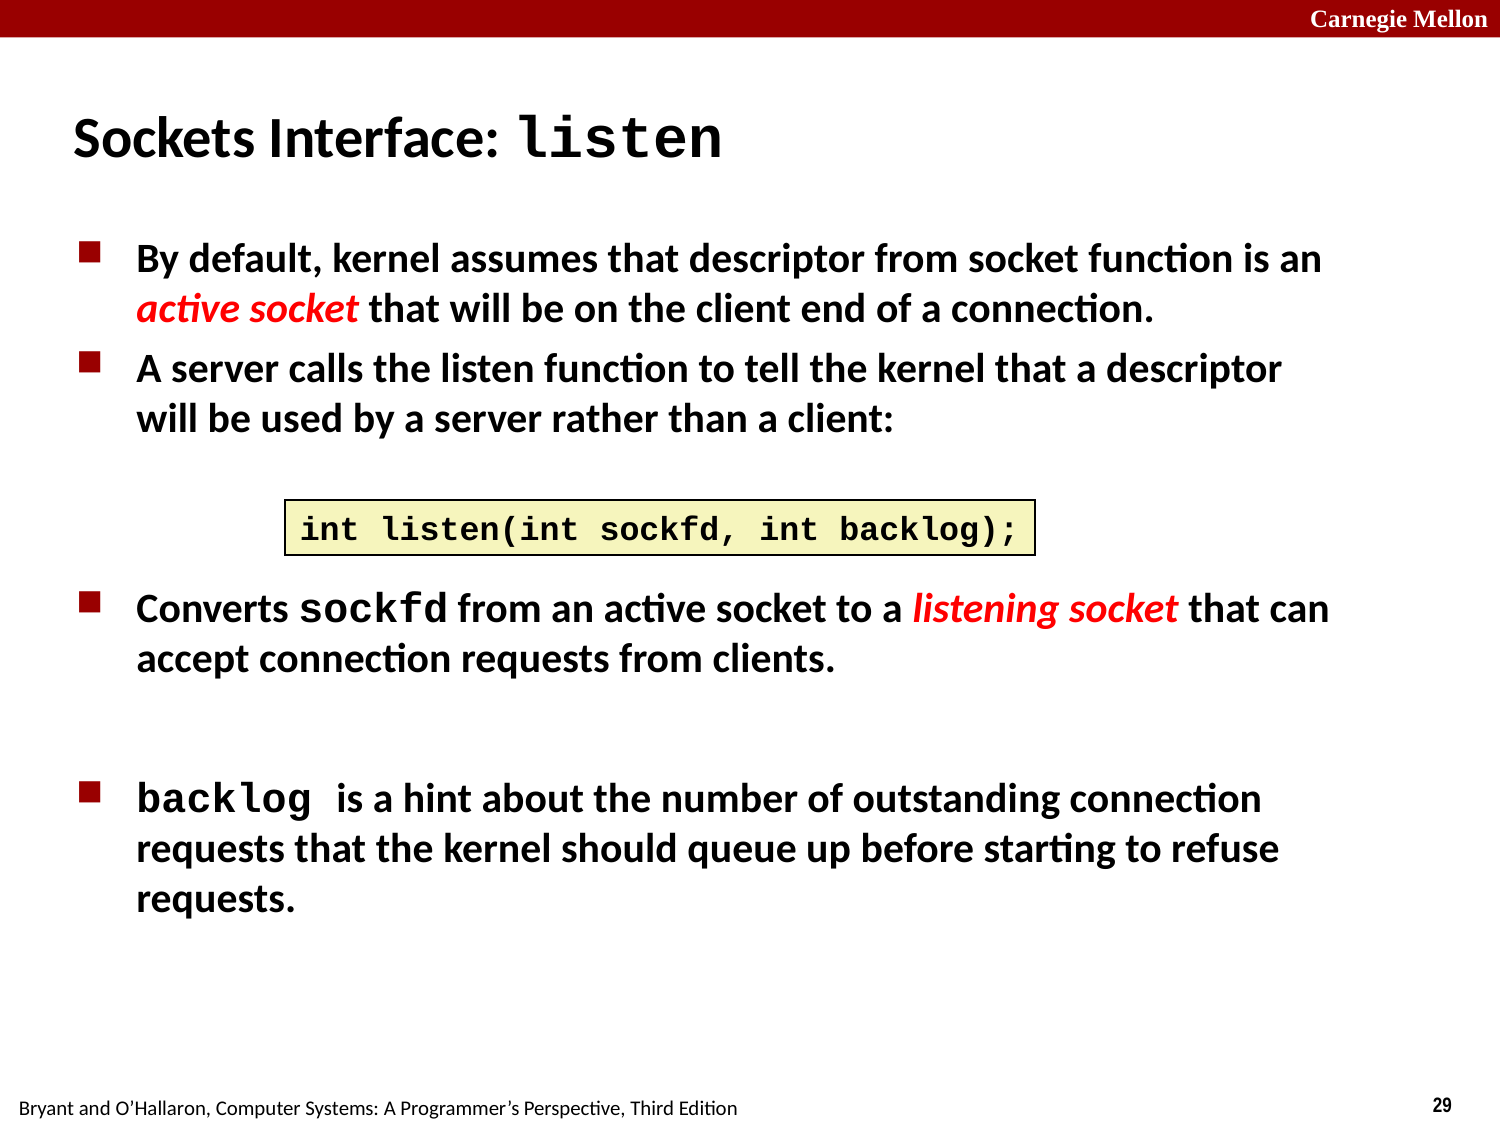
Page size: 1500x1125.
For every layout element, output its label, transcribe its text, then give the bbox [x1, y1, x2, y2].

text_box int listen(int sockfd, int backlog); [284, 500, 1035, 555]
list By default, kernel assumes that descriptor from socket function is an active socket that will be on the client end of a connection. A server calls the listen function to tell the kernel that a descriptor will be used by a server rather than a client: Converts sockfd from an active socket to a listening socket that can accept connection requests from clients. backlog is a hint about the number of outstanding connection requests that the kernel should queue up before starting to refuse requests. [65, 223, 1361, 1088]
title Sockets Interface: listen [58, 71, 1304, 197]
